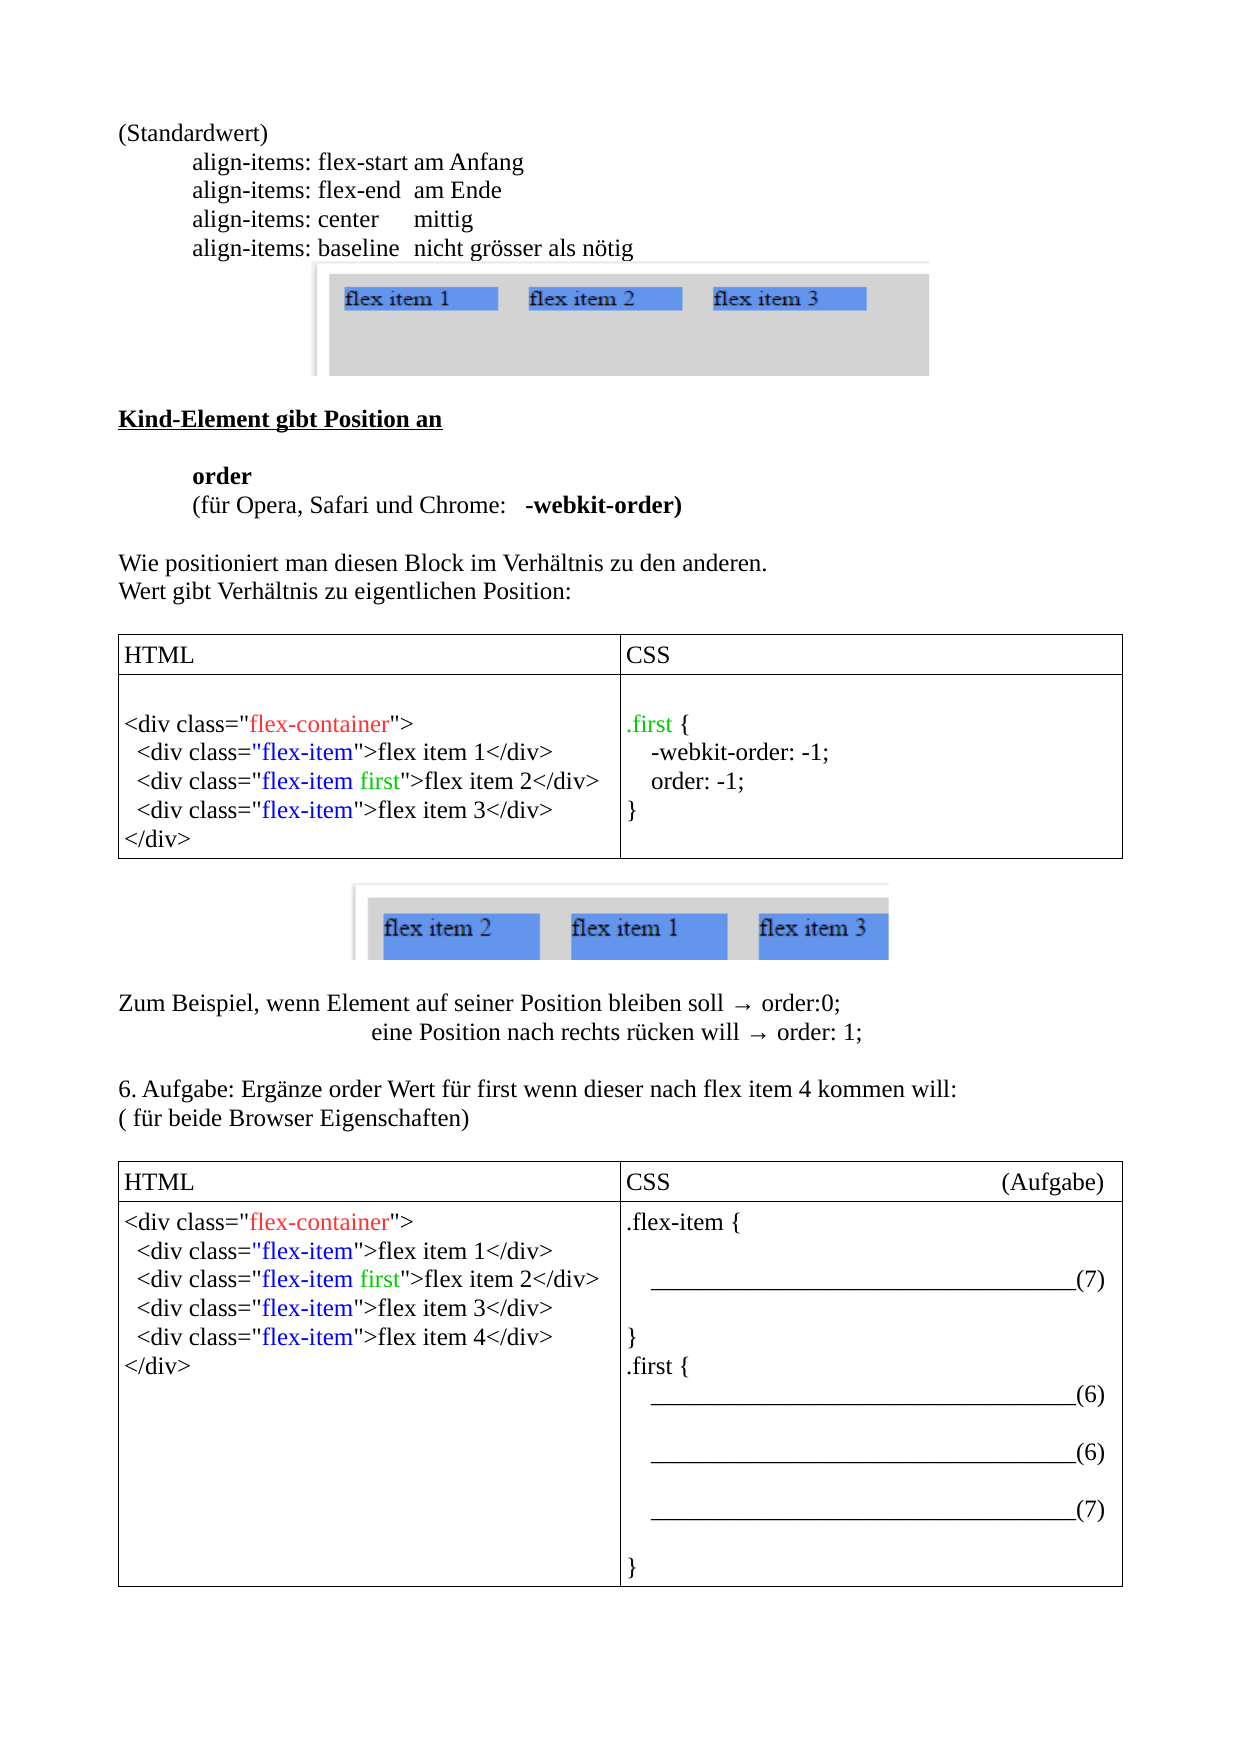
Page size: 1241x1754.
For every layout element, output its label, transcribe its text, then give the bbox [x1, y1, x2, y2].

table_header HTML [119, 1162, 620, 1201]
table_cell .flex-item { __________________________________(7) } .first { __________________________________(6) __________________________________(6) __________________________________(7) } [621, 1202, 1122, 1586]
text align-items: center mittig [118, 204, 1122, 233]
table_header CSS [621, 635, 1122, 674]
table_cell <div class="flex-container"> <div class="flex-item">flex item 1</div> <div class="flex-item first">flex item 2</div> <div class="flex-item">flex item 3</div> </div> [119, 675, 620, 858]
table_cell <div class="flex-container"> <div class="flex-item">flex item 1</div> <div class="flex-item first">flex item 2</div> <div class="flex-item">flex item 3</div> <div class="flex-item">flex item 4</div> </div> [119, 1202, 620, 1586]
picture [311, 261, 930, 376]
text align-items: flex-start am Anfang [118, 147, 1122, 176]
text Wert gibt Verhältnis zu eigentlichen Position: [118, 576, 1122, 605]
text order [118, 461, 1122, 490]
text (Standardwert) [118, 118, 1122, 147]
text align-items: baseline nicht grösser als nötig [118, 233, 1122, 262]
text 6. Aufgabe: Ergänze order Wert für first wenn dieser nach flex item 4 kommen will: [118, 1074, 1122, 1103]
text ( für beide Browser Eigenschaften) [118, 1103, 1122, 1132]
text Kind-Element gibt Position an [118, 404, 1122, 433]
text Wie positioniert man diesen Block im Verhältnis zu den anderen. [118, 548, 1122, 576]
text (für Opera, Safari und Chrome: -webkit-order) [118, 490, 1122, 519]
table_header CSS (Aufgabe) [621, 1162, 1122, 1201]
table_header HTML [119, 635, 620, 674]
table_cell .first { -webkit-order: -1; order: -1; } [621, 675, 1122, 858]
text align-items: flex-end am Ende [118, 176, 1122, 204]
text Zum Beispiel, wenn Element auf seiner Position bleiben soll → order:0; [118, 988, 1122, 1017]
text eine Position nach rechts rücken will → order: 1; [118, 1017, 1122, 1046]
picture [351, 883, 889, 960]
